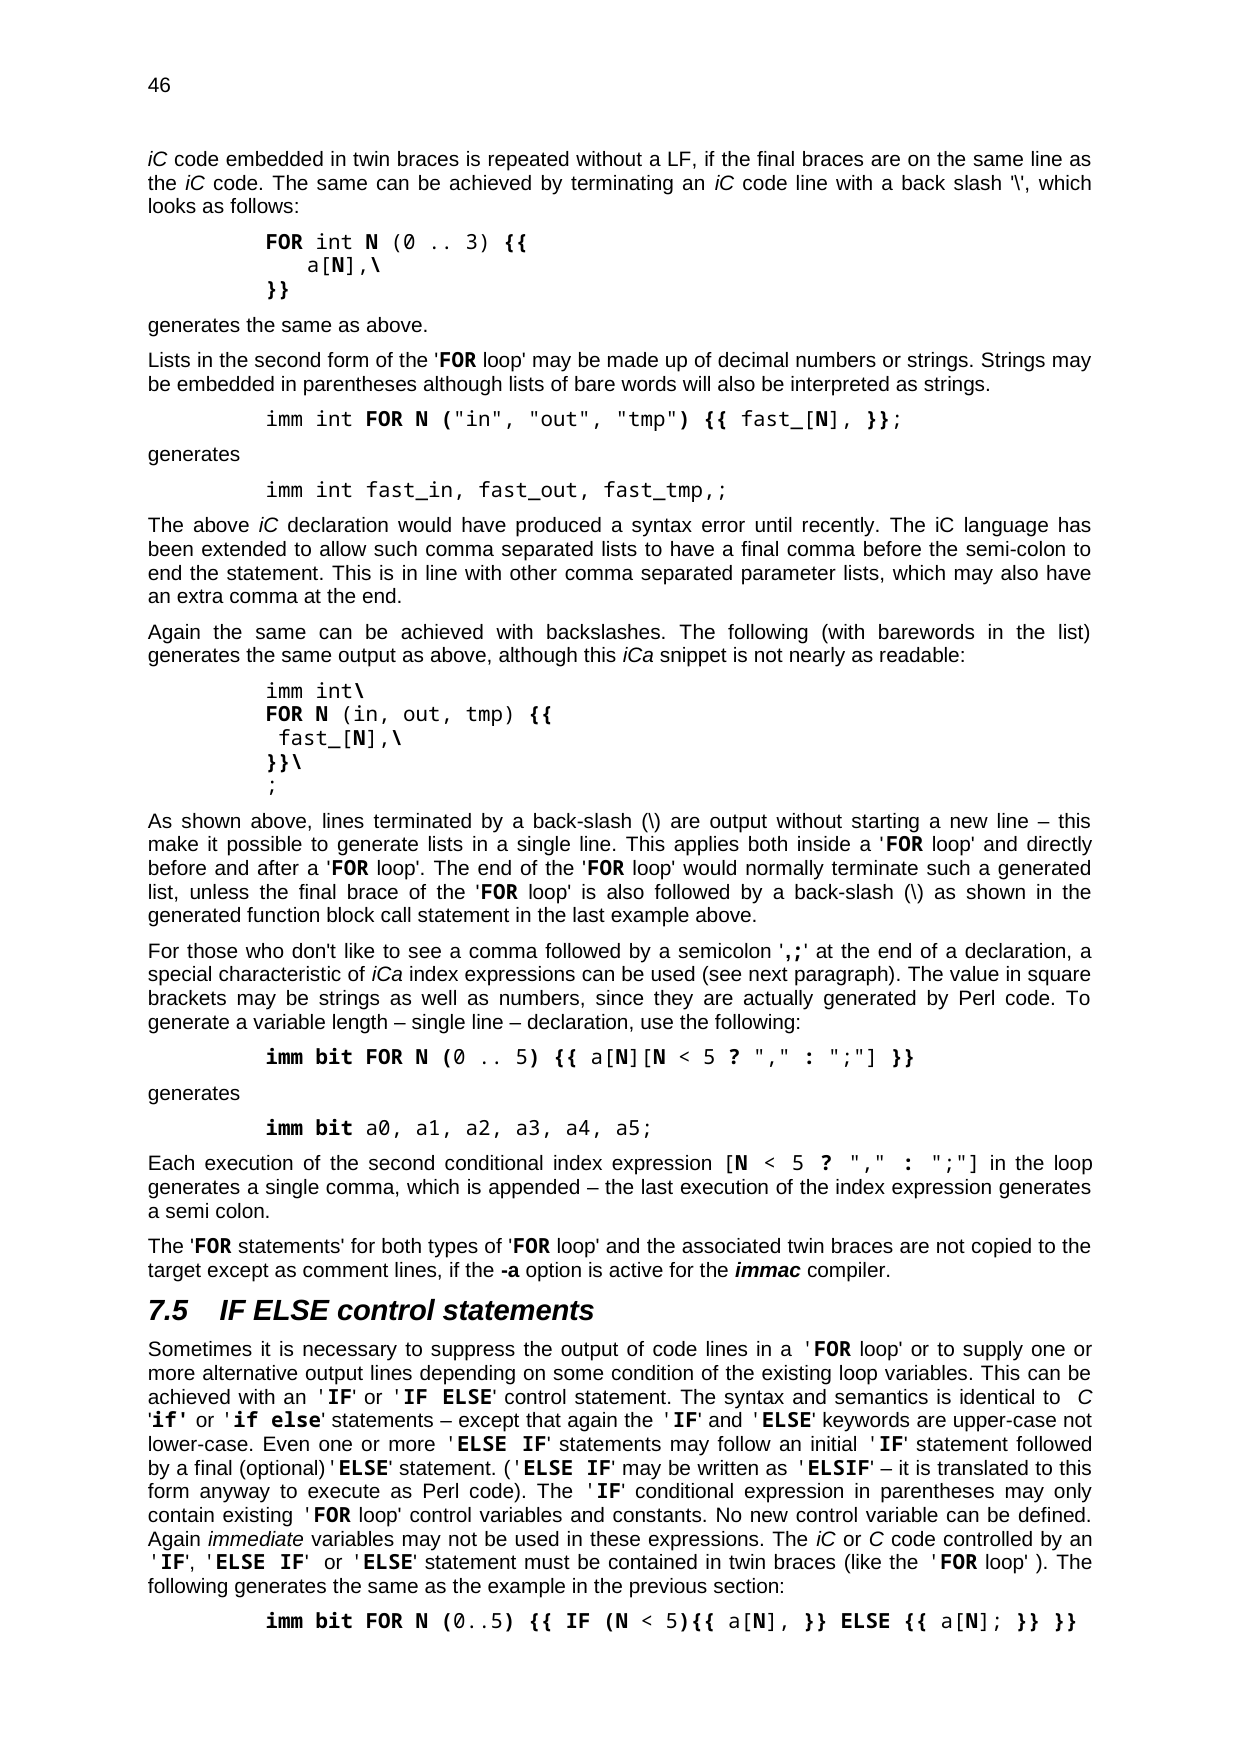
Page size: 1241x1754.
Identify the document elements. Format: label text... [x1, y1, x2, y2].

text Again the same can be achieved with backslashes. The following (with barewords in the list) generates the same output as above, although this iCa snippet is not nearly as readable: [148, 620, 1092, 667]
text Each execution of the second conditional index expression [N < 5 ? "," : ";"] in the loop generates a single comma, which is appended – the last execution of the index expression generates a semi colon. [148, 1152, 1092, 1223]
text generates the same as above. [148, 313, 1092, 337]
text The above iC declaration would have produced a syntax error until recently. The iC language has been extended to allow such comma separated lists to have a final comma before the semi-colon to end the statement. This is in line with other comma separated parameter lists, which may also have an extra comma at the end. [148, 514, 1092, 608]
text Sometimes it is necessary to suppress the output of code lines in a 'FOR loop' or to supply one or more alternative output lines depending on some condition of the existing loop variables. This can be achieved with an 'IF' or 'IF ELSE' control statement. The syntax and semantics is identical to C 'if' or 'if else' statements – except that again the 'IF' and 'ELSE' keywords are upper-case not lower-case. Even one or more 'ELSE IF' statements may follow an initial 'IF' statement followed by a final (optional)'ELSE' statement. ('ELSE IF' may be written as 'ELSIF' – it is translated to this form anyway to execute as Perl code). The 'IF' conditional expression in parentheses may only contain existing 'FOR loop' control variables and constants. No new control variable can be defined. Again immediate variables may not be used in these expressions. The iC or C code controlled by an 'IF', 'ELSE IF' or 'ELSE' statement must be contained in twin braces (like the 'FOR loop' ). The following generates the same as the example in the previous section: [148, 1338, 1092, 1598]
text As shown above, lines terminated by a back-slash (\) are output without starting a new line – this make it possible to generate lists in a single line. This applies both inside a 'FOR loop' and directly before and after a 'FOR loop'. The end of the 'FOR loop' would normally terminate such a generated list, unless the final brace of the 'FOR loop' is also followed by a back-slash (\) as shown in the generated function block call statement in the last example above. [148, 809, 1092, 927]
text generates [148, 443, 1092, 467]
subtitle IF ELSE control statements [148, 1294, 1092, 1326]
text imm bit FOR N (0 .. 5) {{ a[N][N < 5 ? "," : ";"] }} [265, 1046, 1092, 1069]
text For those who don't like to see a comma followed by a semicolon ',;' at the end of a declaration, a special characteristic of iCa index expressions can be used (see next paragraph). The value in square brackets may be strings as well as numbers, since they are actually generated by Perl code. To generate a variable length – single line – declaration, use the following: [148, 939, 1092, 1034]
text imm int\ FOR N (in, out, tmp) {{ fast_[N],\ }}\ ; [265, 679, 1092, 797]
text Lists in the second form of the 'FOR loop' may be made up of decimal numbers or strings. Strings may be embedded in parentheses although lists of bare words will also be interpreted as strings. [148, 348, 1092, 396]
text imm int FOR N ("in", "out", "tmp") {{ fast_[N], }}; [265, 408, 1092, 431]
text imm int fast_in, fast_out, fast_tmp,; [265, 478, 1092, 502]
text imm bit FOR N (0..5) {{ IF (N < 5){{ a[N], }} ELSE {{ a[N]; }} }} [265, 1610, 1092, 1633]
text generates [148, 1081, 1092, 1105]
text The 'FOR statements' for both types of 'FOR loop' and the associated twin braces are not copied to the target except as comment lines, if the -a option is active for the immac compiler. [148, 1234, 1092, 1282]
text iC code embedded in twin braces is repeated without a LF, if the final braces are on the same line as the iC code. The same can be achieved by terminating an iC code line with a back slash '\', which looks as follows: [148, 148, 1092, 219]
text imm bit a0, a1, a2, a3, a4, a5; [265, 1116, 1092, 1140]
text FOR int N (0 .. 3) {{ a[N],\ }} [265, 230, 1092, 301]
